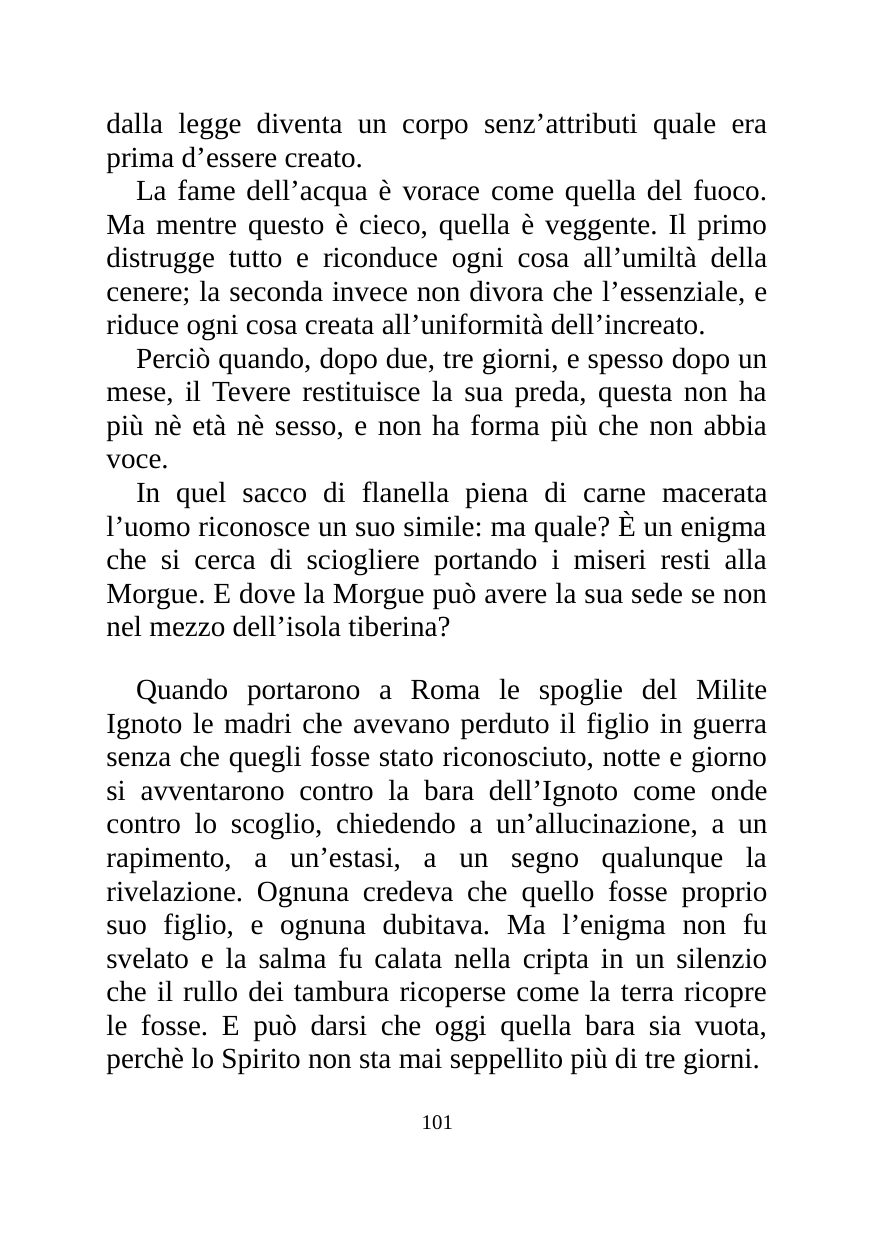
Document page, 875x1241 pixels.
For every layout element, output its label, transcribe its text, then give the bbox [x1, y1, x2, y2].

text Perciò quando, dopo due, tre giorni, e spesso dopo un mese, il Tevere restituisce la sua preda, questa non ha più nè età nè sesso, e non ha forma più che non abbia voce. [106, 341, 768, 475]
text In quel sacco di flanella piena di carne macerata l’uomo riconosce un suo simile: ma quale? È un enigma che si cerca di sciogliere portando i miseri resti alla Morgue. E dove la Morgue può avere la sua sede se non nel mezzo dell’isola tiberina? [106, 475, 768, 643]
text Quando portarono a Roma le spoglie del Milite Ignoto le madri che avevano perduto il figlio in guerra senza che quegli fosse stato riconosciuto, notte e giorno si avventarono contro la bara dell’Ignoto come onde contro lo scoglio, chiedendo a un’allucinazione, a un rapimento, a un’estasi, a un segno qualunque la rivelazione. Ognuna credeva che quello fosse proprio suo figlio, e ognuna dubitava. Ma l’enigma non fu svelato e la salma fu calata nella cripta in un silenzio che il rullo dei tambura ricoperse come la terra ricopre le fosse. E può darsi che oggi quella bara sia vuota, perchè lo Spirito non sta mai seppellito più di tre giorni. [106, 672, 768, 1075]
text La fame dell’acqua è vorace come quella del fuoco. Ma mentre questo è cieco, quella è veggente. Il primo distrugge tutto e riconduce ogni cosa all’umiltà della cenere; la seconda invece non divora che l’essenziale, e riduce ogni cosa creata all’uniformità dell’increato. [106, 173, 768, 341]
text dalla legge diventa un corpo senz’attributi quale era prima d’essere creato. [106, 106, 768, 173]
